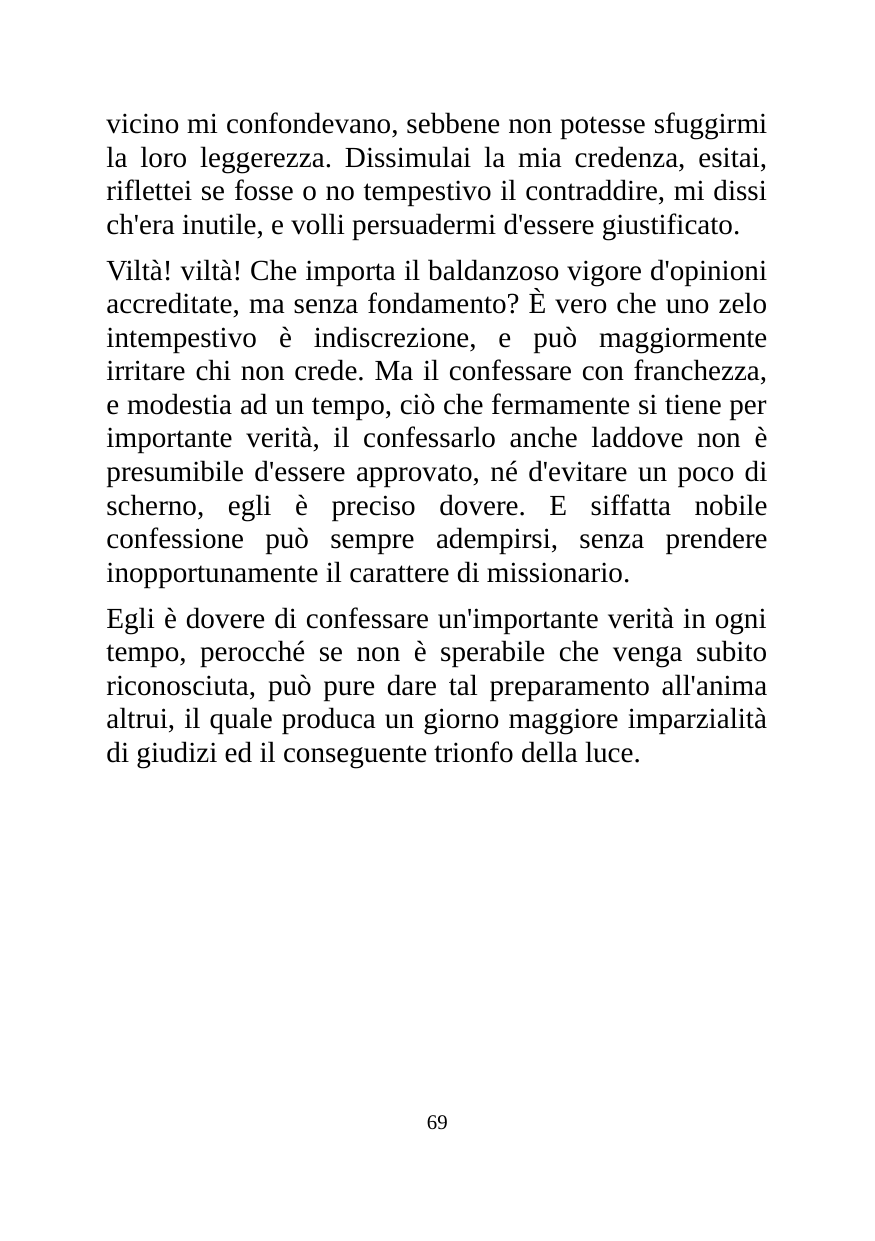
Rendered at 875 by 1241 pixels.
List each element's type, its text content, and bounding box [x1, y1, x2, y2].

text Egli è dovere di confessare un'importante verità in ogni tempo, perocché se non è sperabile che venga subito riconosciuta, può pure dare tal preparamento all'anima altrui, il quale produca un giorno maggiore imparzialità di giudizi ed il conseguente trionfo della luce. [106, 601, 768, 768]
text Viltà! viltà! Che importa il baldanzoso vigore d'opinioni accreditate, ma senza fondamento? È vero che uno zelo intempestivo è indiscrezione, e può maggiormente irritare chi non crede. Ma il confessare con franchezza, e modestia ad un tempo, ciò che fermamente si tiene per importante verità, il confessarlo anche laddove non è presumibile d'essere approvato, né d'evitare un poco di scherno, egli è preciso dovere. E siffatta nobile confessione può sempre adempirsi, senza prendere inopportunamente il carattere di missionario. [106, 253, 768, 588]
text vicino mi confondevano, sebbene non potesse sfuggirmi la loro leggerezza. Dissimulai la mia credenza, esitai, riflettei se fosse o no tempestivo il contraddire, mi dissi ch'era inutile, e volli persuadermi d'essere giustificato. [106, 106, 768, 240]
